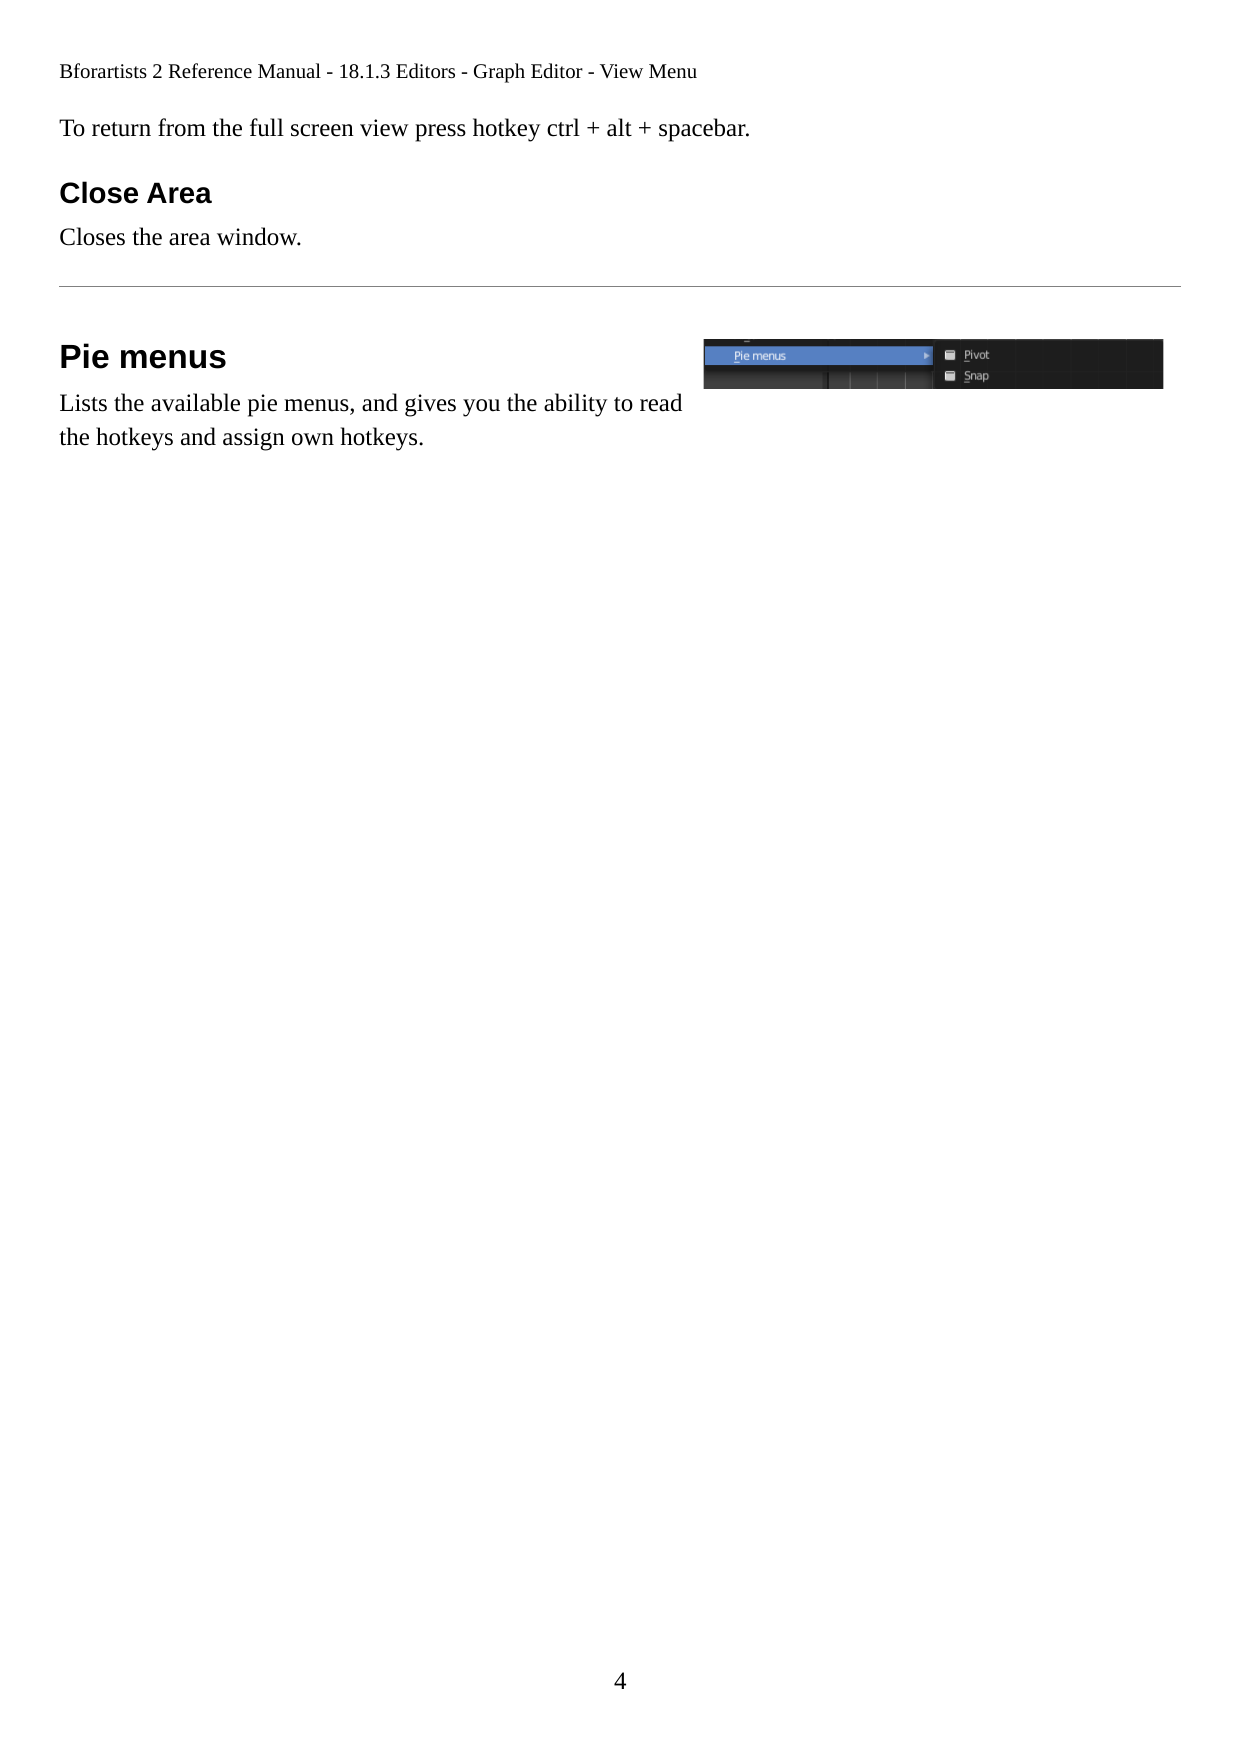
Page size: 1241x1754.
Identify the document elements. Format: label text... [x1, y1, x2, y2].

text Lists the available pie menus, and gives you the ability to read the hotkeys and assign own hotkeys. [59, 388, 1181, 451]
subtitle Pie menus [59, 337, 1181, 375]
text To return from the full screen view press hotkey ctrl + alt + spacebar. [59, 113, 1181, 141]
subtitle Close Area [59, 176, 1181, 210]
picture [703, 339, 1164, 389]
text Closes the area window. [59, 222, 1181, 251]
